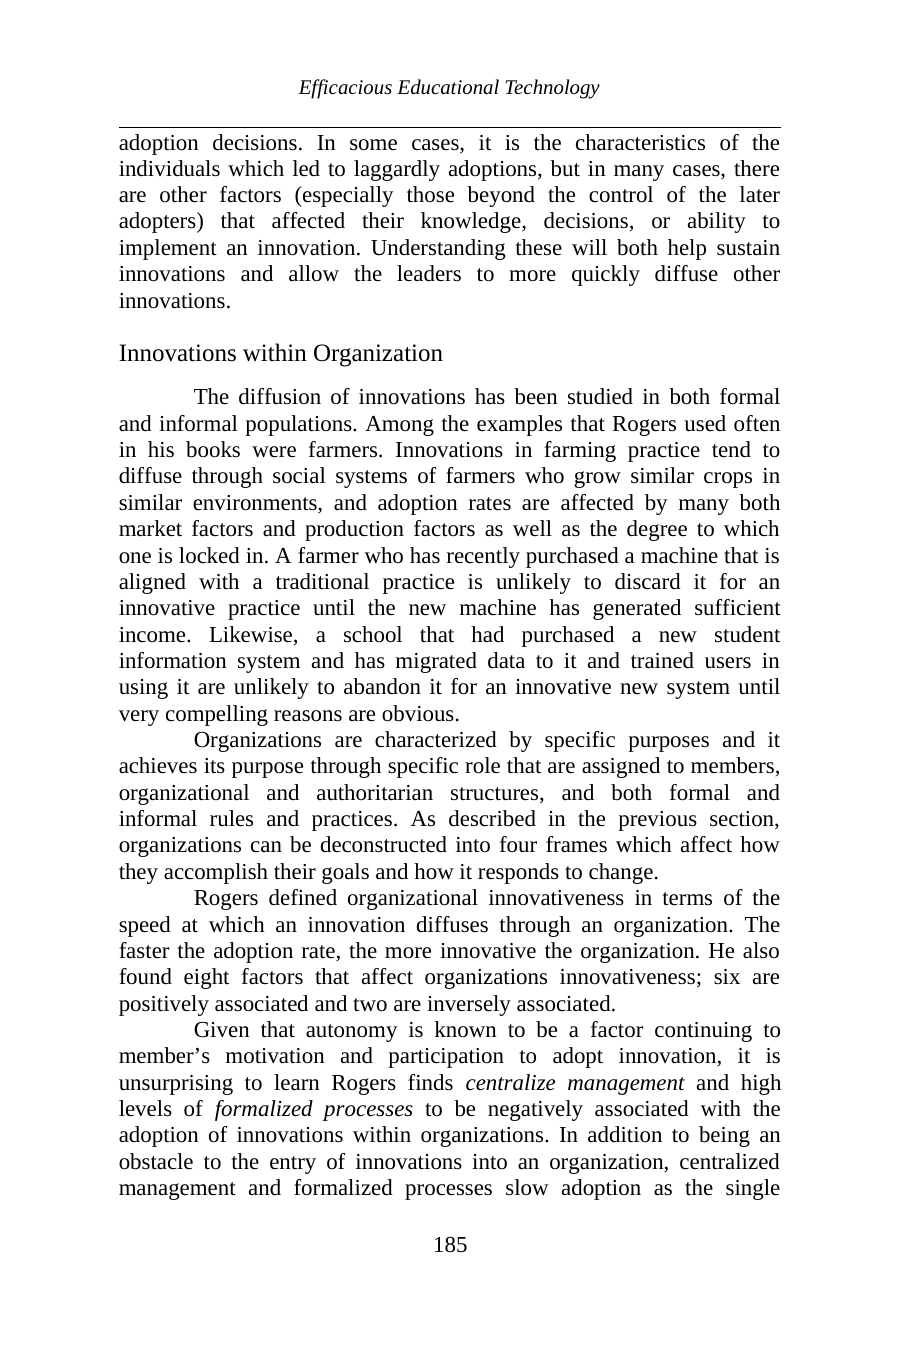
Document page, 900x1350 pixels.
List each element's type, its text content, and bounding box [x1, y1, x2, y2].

subtitle Innovations within Organization [118, 338, 781, 367]
text Given that autonomy is known to be a factor continuing to member’s motivation and participation to adopt innovation, it is unsurprising to learn Rogers finds centralize management and high levels of formalized processes to be negatively associated with the adoption of innovations within organizations. In addition to being an obstacle to the entry of innovations into an organization, centralized management and formalized processes slow adoption as the single [118, 1016, 781, 1201]
text The diffusion of innovations has been studied in both formal and informal populations. Among the examples that Rogers used often in his books were farmers. Innovations in farming practice tend to diffuse through social systems of farmers who grow similar crops in similar environments, and adoption rates are affected by many both market factors and production factors as well as the degree to which one is locked in. A farmer who has recently purchased a machine that is aligned with a traditional practice is unlikely to discard it for an innovative practice until the new machine has generated sufficient income. Likewise, a school that had purchased a new student information system and has migrated data to it and trained users in using it are unlikely to abandon it for an innovative new system until very compelling reasons are obvious. [118, 383, 781, 726]
text Organizations are characterized by specific purposes and it achieves its purpose through specific role that are assigned to members, organizational and authoritarian structures, and both formal and informal rules and practices. As described in the previous section, organizations can be deconstructed into four frames which affect how they accomplish their goals and how it responds to change. [118, 726, 781, 884]
text Rogers defined organizational innovativeness in terms of the speed at which an innovation diffuses through an organization. The faster the adoption rate, the more innovative the organization. He also found eight factors that affect organizations innovativeness; six are positively associated and two are inversely associated. [118, 884, 781, 1016]
text adoption decisions. In some cases, it is the characteristics of the individuals which led to laggardly adoptions, but in many cases, there are other factors (especially those beyond the control of the later adopters) that affected their knowledge, decisions, or ability to implement an innovation. Understanding these will both help sustain innovations and allow the leaders to more quickly diffuse other innovations. [118, 128, 781, 313]
